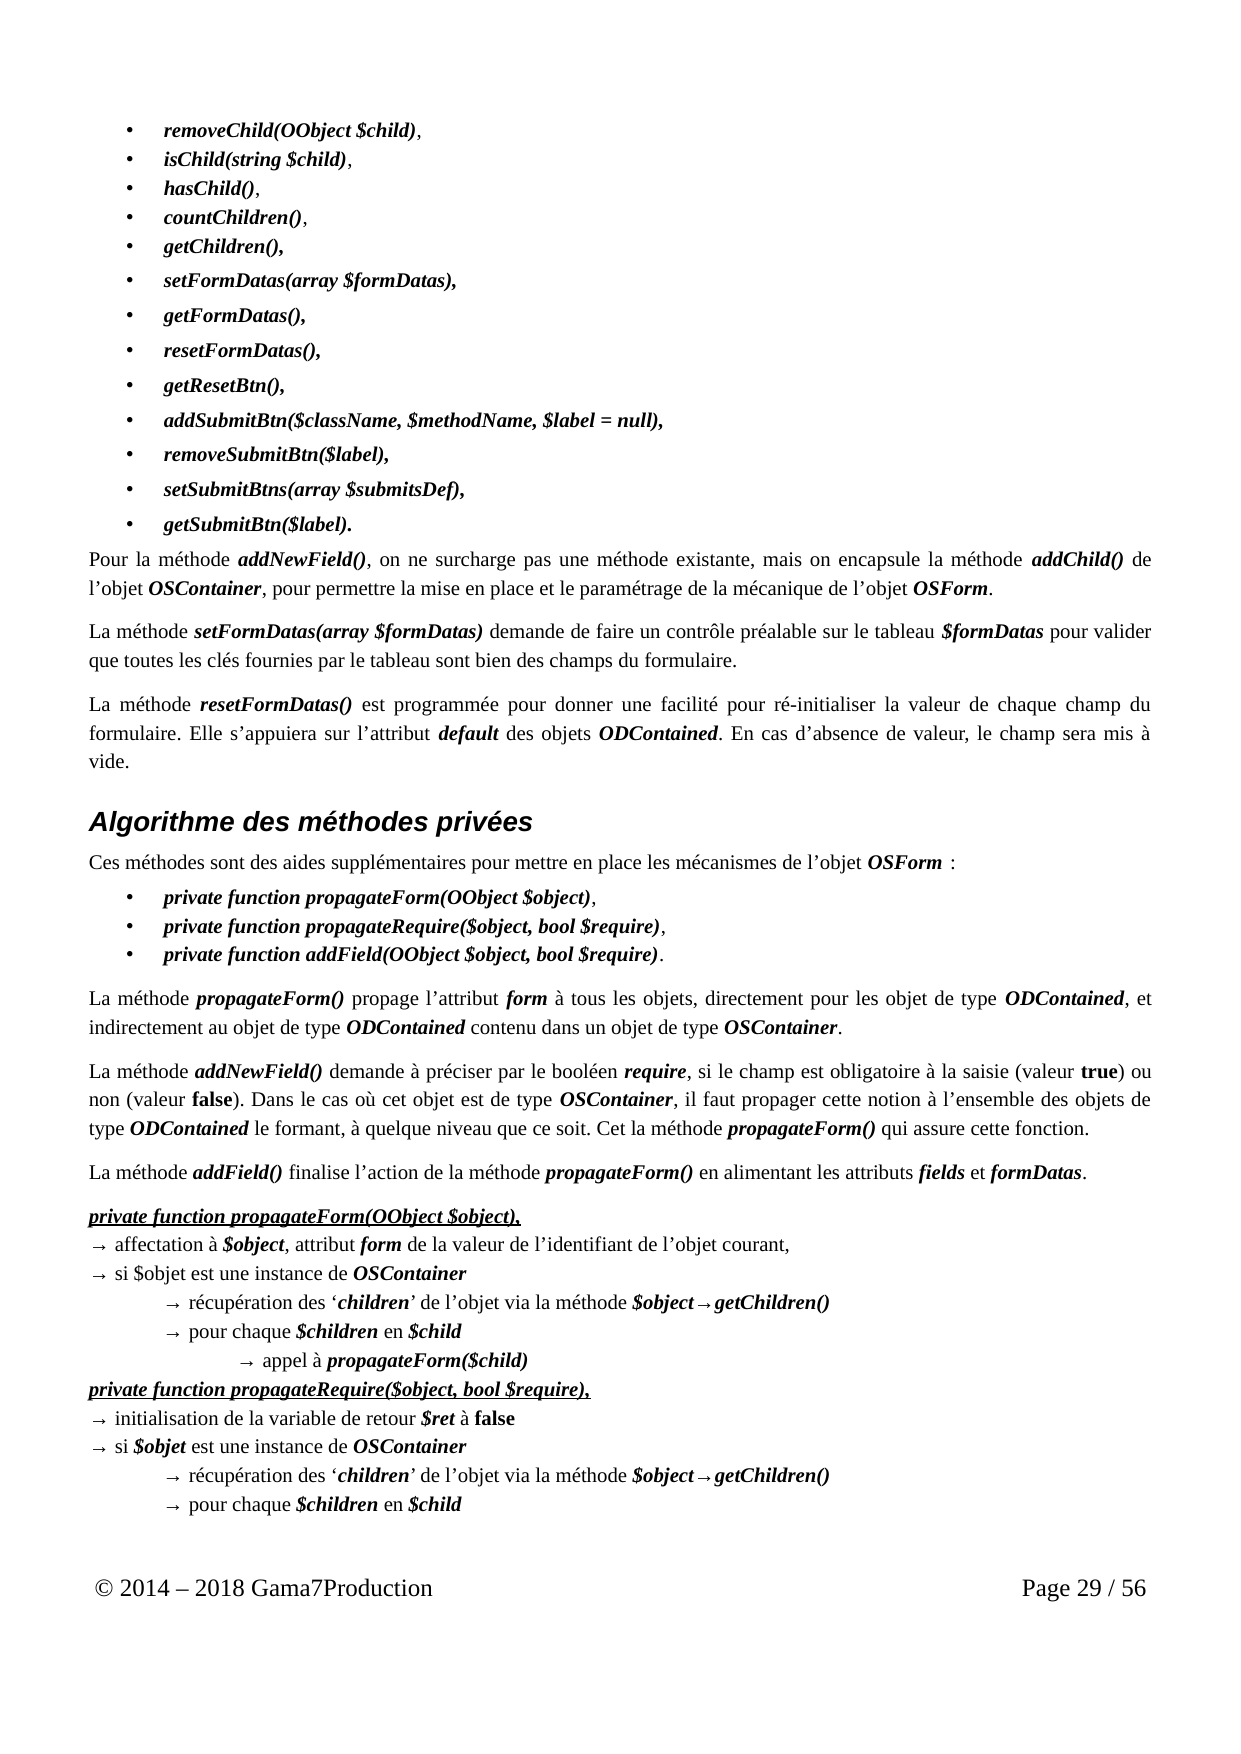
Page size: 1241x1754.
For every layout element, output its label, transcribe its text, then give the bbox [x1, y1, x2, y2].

text → pour chaque $children en $child [88, 1319, 1152, 1343]
list setSubmitBtns(array $submitsDef), [126, 477, 1152, 501]
text → initialisation de la variable de retour $ret à false [88, 1406, 1152, 1429]
list private function propagateRequire($object, bool $require), [126, 913, 1152, 938]
list private function addField(OObject $object, bool $require). [126, 942, 1152, 966]
subtitle Algorithme des méthodes privées [88, 806, 1152, 837]
list getChildren(), [126, 233, 1152, 258]
list private function propagateForm(OObject $object), [126, 885, 1152, 909]
text → récupération des ‘children’ de l’objet via la méthode $object→getChildren() [88, 1463, 1152, 1487]
text → si $objet est une instance de OSContainer [88, 1261, 1152, 1285]
list setFormDatas(array $formDatas), [126, 268, 1152, 292]
text Ces méthodes sont des aides supplémentaires pour mettre en place les mécanismes de l’objet OSForm : [88, 850, 1152, 874]
text → pour chaque $children en $child [88, 1492, 1152, 1516]
text → affectation à $object, attribut form de la valeur de l’identifiant de l’objet courant, [88, 1232, 1152, 1256]
list getSubmitBtn($label). [126, 512, 1152, 536]
list getFormDatas(), [126, 303, 1152, 327]
text private function propagateForm(OObject $object), [88, 1203, 1152, 1228]
text La méthode setFormDatas(array $formDatas) demande de faire un contrôle préalable sur le tableau $formDatas pour valider que toutes les clés fournies par le tableau sont bien des champs du formulaire. [88, 619, 1152, 672]
text private function propagateRequire($object, bool $require), [88, 1377, 1152, 1401]
text La méthode addNewField() demande à préciser par le booléen require, si le champ est obligatoire à la saisie (valeur true) ou non (valeur false). Dans le cas où cet objet est de type OSContainer, il faut propager cette notion à l’ensemble des objets de type ODContained le formant, à quelque niveau que ce soit. Cet la méthode propagateForm() qui assure cette fonction. [88, 1058, 1152, 1140]
list removeChild(OObject $child), [126, 118, 1152, 142]
list countChildren(), [126, 205, 1152, 229]
list removeSubmitBtn($label), [126, 442, 1152, 466]
list addSubmitBtn($className, $methodName, $label = null), [126, 407, 1152, 432]
text La méthode resetFormDatas() est programmée pour donner une facilité pour ré-initialiser la valeur de chaque champ du formulaire. Elle s’appuiera sur l’attribut default des objets ODContained. En cas d’absence de valeur, le champ sera mis à vide. [88, 692, 1152, 773]
list hasChild(), [126, 176, 1152, 200]
text → récupération des ‘children’ de l’objet via la méthode $object→getChildren() [88, 1290, 1152, 1314]
list getResetBtn(), [126, 373, 1152, 397]
text → si $objet est une instance de OSContainer [88, 1434, 1152, 1458]
text La méthode addField() finalise l’action de la méthode propagateForm() en alimentant les attributs fields et formDatas. [88, 1160, 1152, 1184]
text Pour la méthode addNewField(), on ne surcharge pas une méthode existante, mais on encapsule la méthode addChild() de l’objet OSContainer, pour permettre la mise en place et le paramétrage de la mécanique de l’objet OSForm. [88, 547, 1152, 599]
text → appel à propagateForm($child) [88, 1348, 1152, 1372]
list resetFormDatas(), [126, 338, 1152, 362]
list isChild(string $child), [126, 147, 1152, 171]
text La méthode propagateForm() propage l’attribut form à tous les objets, directement pour les objet de type ODContained, et indirectement au objet de type ODContained contenu dans un objet de type OSContainer. [88, 986, 1152, 1039]
